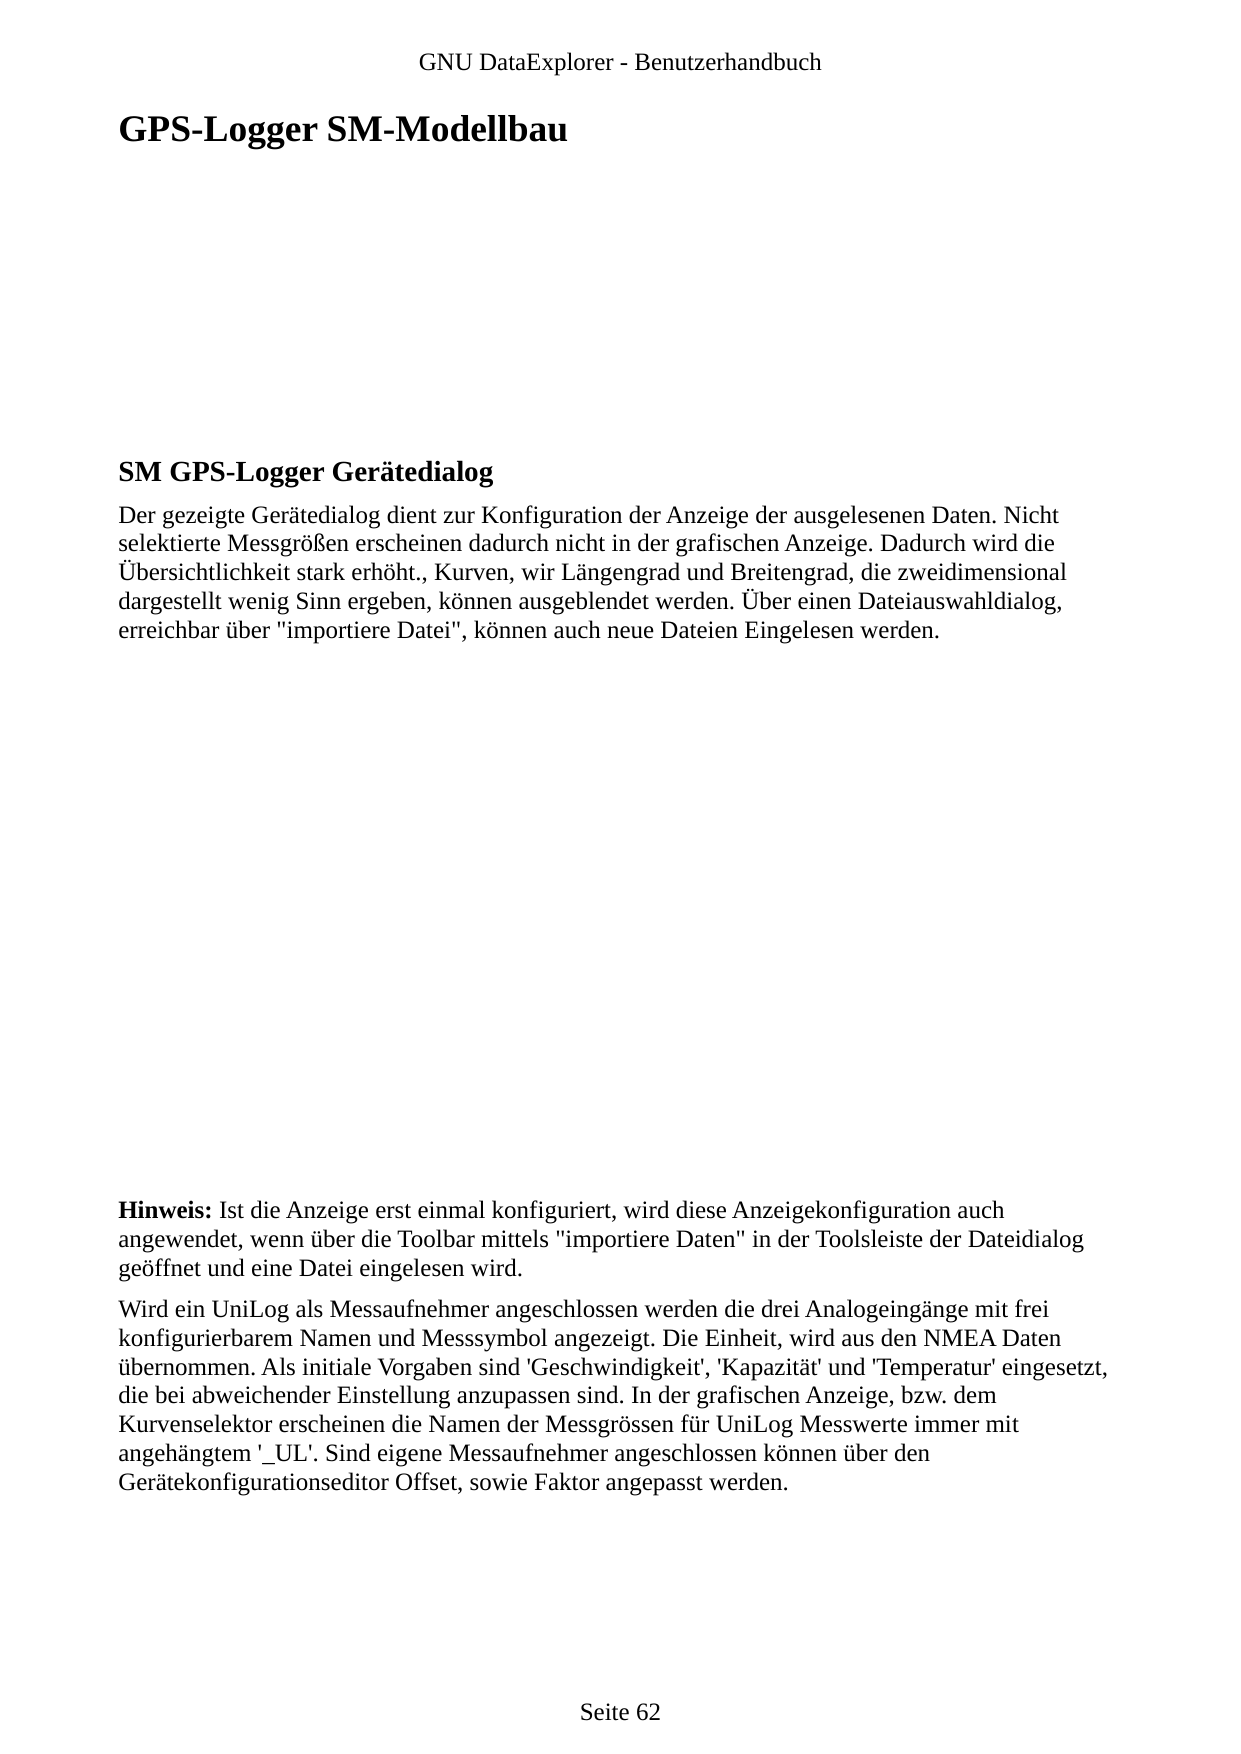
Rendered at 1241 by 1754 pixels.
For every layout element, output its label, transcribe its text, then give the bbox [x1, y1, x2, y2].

text Wird ein UniLog als Messaufnehmer angeschlossen werden die drei Analogeingänge mit frei konfigurierbarem Namen und Messsymbol angezeigt. Die Einheit, wird aus den NMEA Daten übernommen. Als initiale Vorgaben sind 'Geschwindigkeit', 'Kapazität' und 'Temperatur' eingesetzt, die bei abweichender Einstellung anzupassen sind. In der grafischen Anzeige, bzw. dem Kurvenselektor erscheinen die Namen der Messgrössen für UniLog Messwerte immer mit angehängtem '_UL'. Sind eigene Messaufnehmer angeschlossen können über den Gerätekonfigurationseditor Offset, sowie Faktor angepasst werden. [118, 1294, 1122, 1495]
subtitle GPS-Logger SM-Modellbau [118, 106, 1122, 149]
text Hinweis: Ist die Anzeige erst einmal konfiguriert, wird diese Anzeigekonfiguration auch angewendet, wenn über die Toolbar mittels "importiere Daten" in der Toolsleiste der Dateidialog geöffnet und eine Datei eingelesen wird. [118, 1195, 1122, 1282]
subtitle SM GPS-Logger Gerätedialog [118, 454, 1122, 487]
text Der gezeigte Gerätedialog dient zur Konfiguration der Anzeige der ausgelesenen Daten. Nicht selektierte Messgrößen erscheinen dadurch nicht in der grafischen Anzeige. Dadurch wird die Übersichtlichkeit stark erhöht., Kurven, wir Längengrad und Breitengrad, die zweidimensional dargestellt wenig Sinn ergeben, können ausgeblendet werden. Über einen Dateiauswahldialog, erreichbar über "importiere Datei", können auch neue Dateien Eingelesen werden. [118, 500, 1122, 643]
